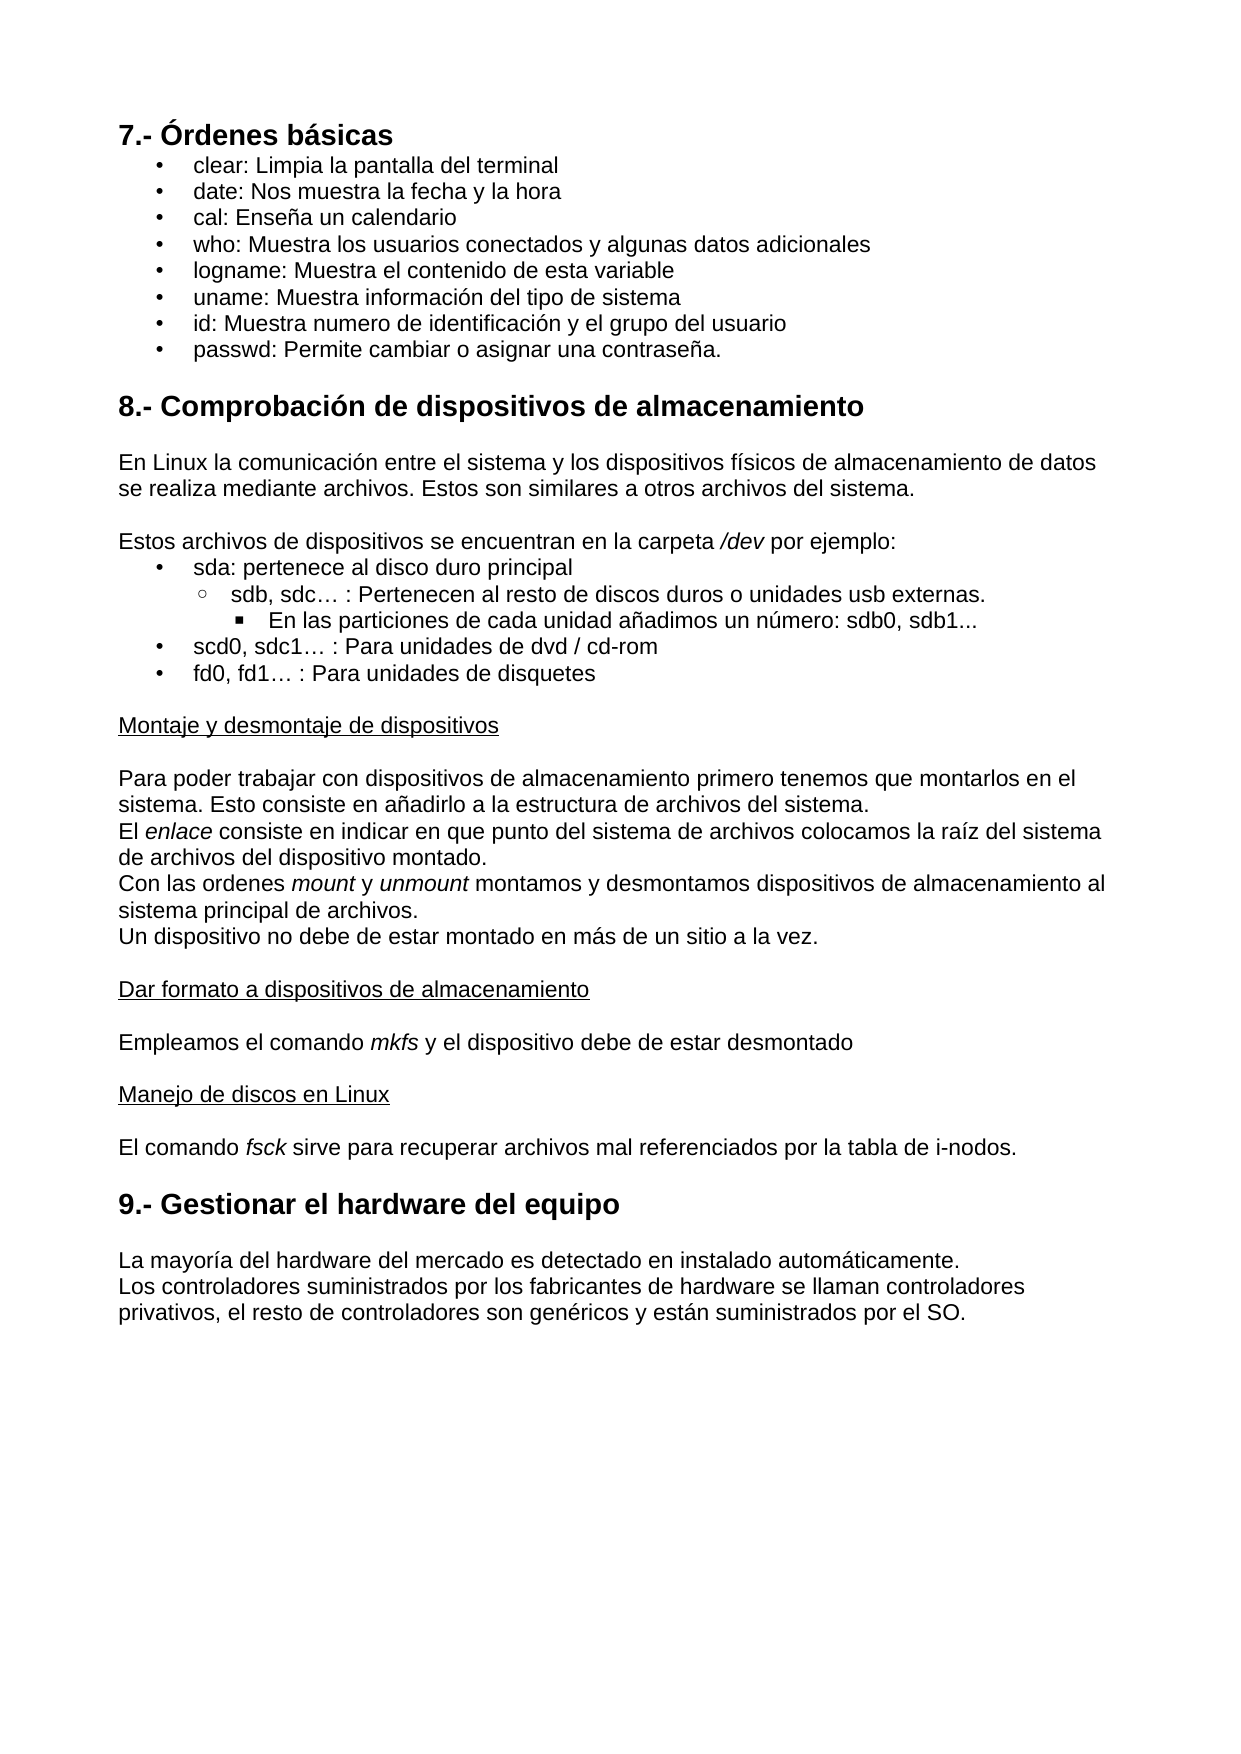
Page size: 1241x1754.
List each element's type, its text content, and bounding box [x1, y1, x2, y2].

text Con las ordenes mount y unmount montamos y desmontamos dispositivos de almacenamiento al sistema principal de archivos. [118, 870, 1122, 923]
list scd0, sdc1… : Para unidades de dvd / cd-rom [156, 633, 1122, 659]
text Manejo de discos en Linux [118, 1081, 1122, 1108]
text Para poder trabajar con dispositivos de almacenamiento primero tenemos que montarlos en el sistema. Esto consiste en añadirlo a la estructura de archivos del sistema. [118, 765, 1122, 818]
text El enlace consiste en indicar en que punto del sistema de archivos colocamos la raíz del sistema de archivos del dispositivo montado. [118, 818, 1122, 870]
text Empleamos el comando mkfs y el dispositivo debe de estar desmontado [118, 1028, 1122, 1055]
list fd0, fd1… : Para unidades de disquetes [156, 659, 1122, 686]
text Los controladores suministrados por los fabricantes de hardware se llaman controladores privativos, el resto de controladores son genéricos y están suministrados por el SO. [118, 1273, 1122, 1326]
text La mayoría del hardware del mercado es detectado en instalado automáticamente. [118, 1247, 1122, 1273]
text Estos archivos de dispositivos se encuentran en la carpeta /dev por ejemplo: [118, 528, 1122, 554]
list clear: Limpia la pantalla del terminal [156, 152, 1122, 178]
list cal: Enseña un calendario [156, 204, 1122, 231]
list passwd: Permite cambiar o asignar una contraseña. [156, 336, 1122, 362]
list uname: Muestra información del tipo de sistema [156, 283, 1122, 310]
list who: Muestra los usuarios conectados y algunas datos adicionales [156, 231, 1122, 257]
text 9.- Gestionar el hardware del equipo [118, 1187, 1122, 1220]
text 7.- Órdenes básicas [118, 118, 1122, 152]
text En Linux la comunicación entre el sistema y los dispositivos físicos de almacenamiento de datos se realiza mediante archivos. Estos son similares a otros archivos del sistema. [118, 449, 1122, 501]
text 8.- Comprobación de dispositivos de almacenamiento [118, 389, 1122, 422]
text Montaje y desmontaje de dispositivos [118, 712, 1122, 739]
list id: Muestra numero de identificación y el grupo del usuario [156, 310, 1122, 336]
list En las particiones de cada unidad añadimos un número: sdb0, sdb1... [231, 607, 1122, 633]
list sdb, sdc… : Pertenecen al resto de discos duros o unidades usb externas. [193, 581, 1122, 607]
list date: Nos muestra la fecha y la hora [156, 178, 1122, 204]
list sda: pertenece al disco duro principal [156, 554, 1122, 581]
text Un dispositivo no debe de estar montado en más de un sitio a la vez. [118, 923, 1122, 949]
text Dar formato a dispositivos de almacenamiento [118, 976, 1122, 1002]
text El comando fsck sirve para recuperar archivos mal referenciados por la tabla de i-nodos. [118, 1134, 1122, 1160]
list logname: Muestra el contenido de esta variable [156, 257, 1122, 283]
